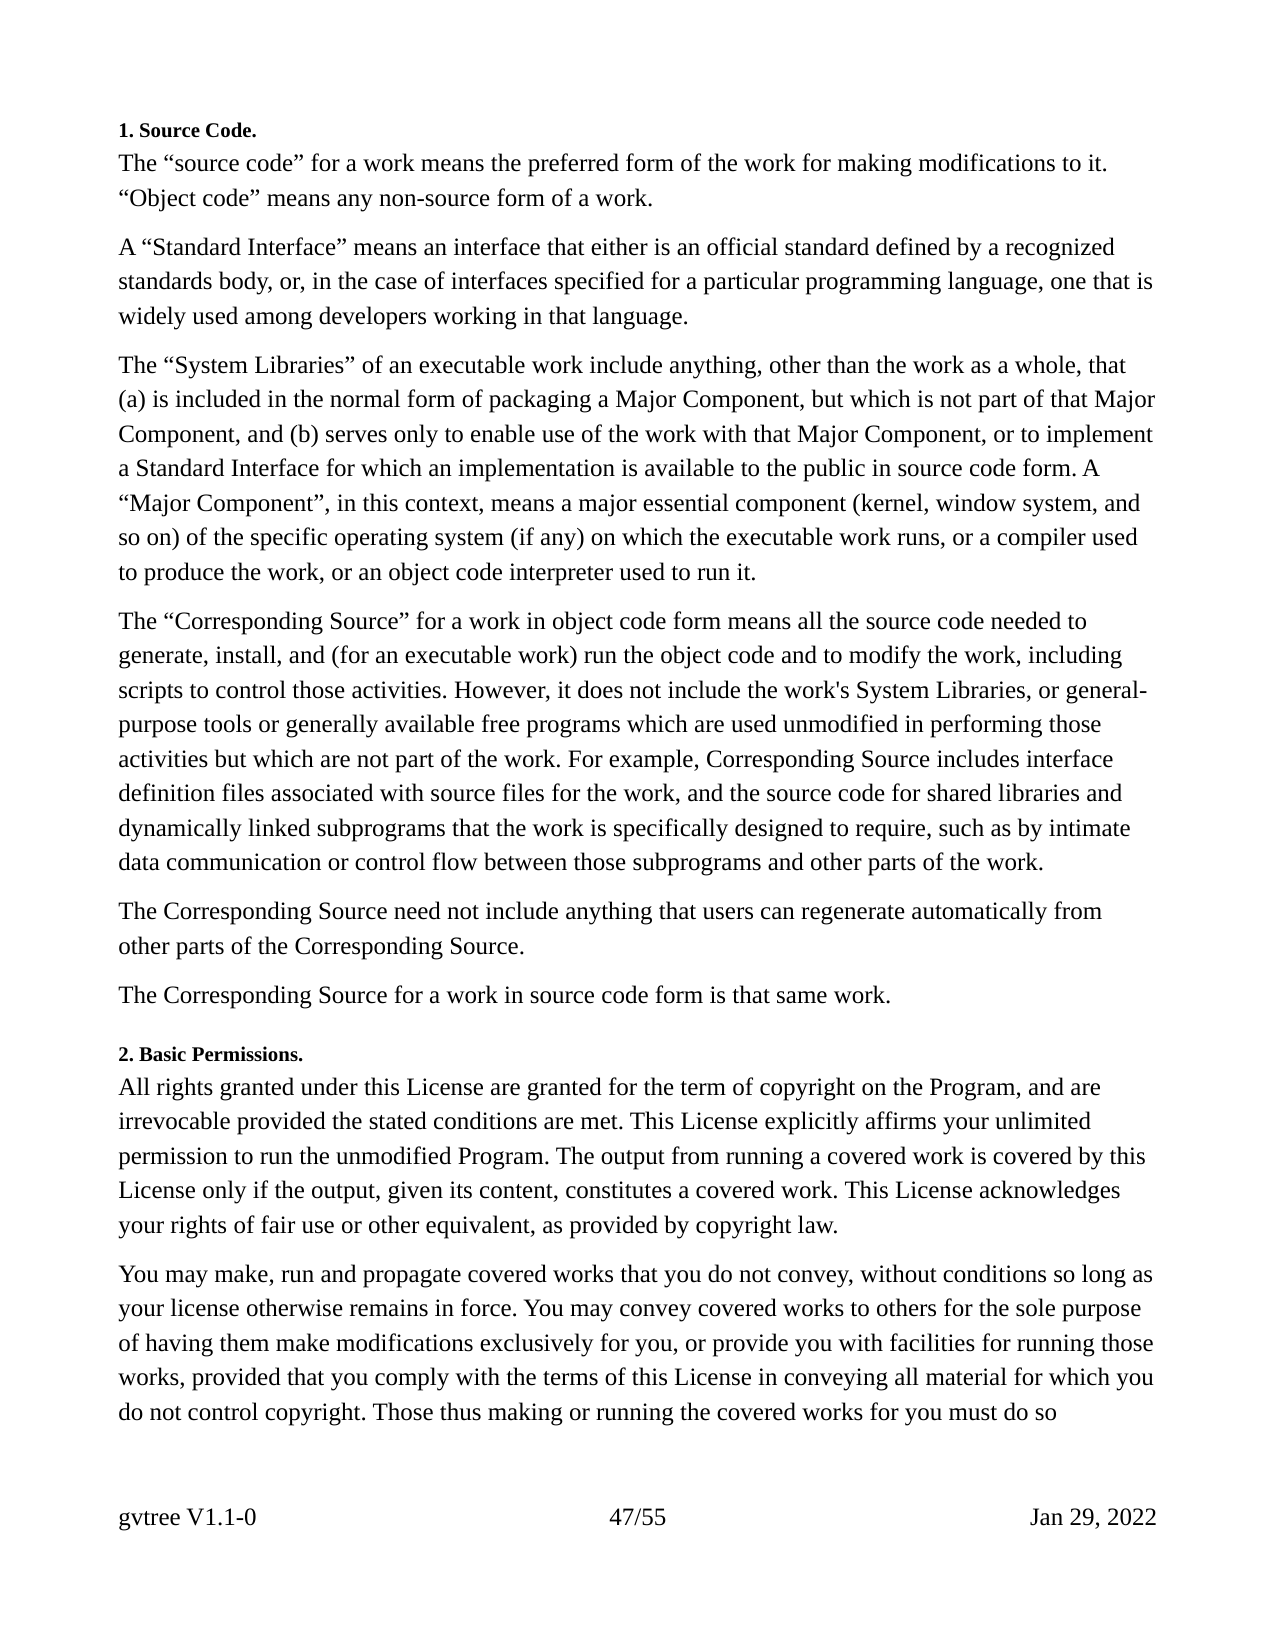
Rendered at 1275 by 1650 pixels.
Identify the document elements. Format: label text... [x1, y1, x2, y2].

subtitle 2. Basic Permissions. [118, 1041, 1157, 1066]
text The “Corresponding Source” for a work in object code form means all the source code needed to generate, install, and (for an executable work) run the object code and to modify the work, including scripts to control those activities. However, it does not include the work's System Libraries, or general-purpose tools or generally available free programs which are used unmodified in performing those activities but which are not part of the work. For example, Corresponding Source includes interface definition files associated with source files for the work, and the source code for shared libraries and dynamically linked subprograms that the work is specifically designed to require, such as by intimate data communication or control flow between those subprograms and other parts of the work. [118, 606, 1157, 876]
subtitle 1. Source Code. [118, 118, 1157, 142]
text The “source code” for a work means the preferred form of the work for making modifications to it. “Object code” means any non-source form of a work. [118, 148, 1157, 212]
text The Corresponding Source need not include anything that users can regenerate automatically from other parts of the Corresponding Source. [118, 896, 1157, 959]
text All rights granted under this License are granted for the term of copyright on the Program, and are irrevocable provided the stated conditions are met. This License explicitly affirms your unlimited permission to run the unmodified Program. The output from running a covered work is covered by this License only if the output, given its content, constitutes a covered work. This License acknowledges your rights of fair use or other equivalent, as provided by copyright law. [118, 1072, 1157, 1238]
text You may make, run and propagate covered works that you do not convey, without conditions so long as your license otherwise remains in force. You may convey covered works to others for the sole purpose of having them make modifications exclusively for you, or provide you with facilities for running those works, provided that you comply with the terms of this License in conveying all material for which you do not control copyright. Those thus making or running the covered works for you must do so [118, 1259, 1157, 1425]
text A “Standard Interface” means an interface that either is an official standard defined by a recognized standards body, or, in the case of interfaces specified for a particular programming language, one that is widely used among developers working in that language. [118, 232, 1157, 330]
text The “System Libraries” of an executable work include anything, other than the work as a whole, that (a) is included in the normal form of packaging a Major Component, but which is not part of that Major Component, and (b) serves only to enable use of the work with that Major Component, or to implement a Standard Interface for which an implementation is available to the public in source code form. A “Major Component”, in this context, means a major essential component (kernel, window system, and so on) of the specific operating system (if any) on which the executable work runs, or a compiler used to produce the work, or an object code interpreter used to run it. [118, 350, 1157, 586]
text The Corresponding Source for a work in source code form is that same work. [118, 980, 1157, 1009]
